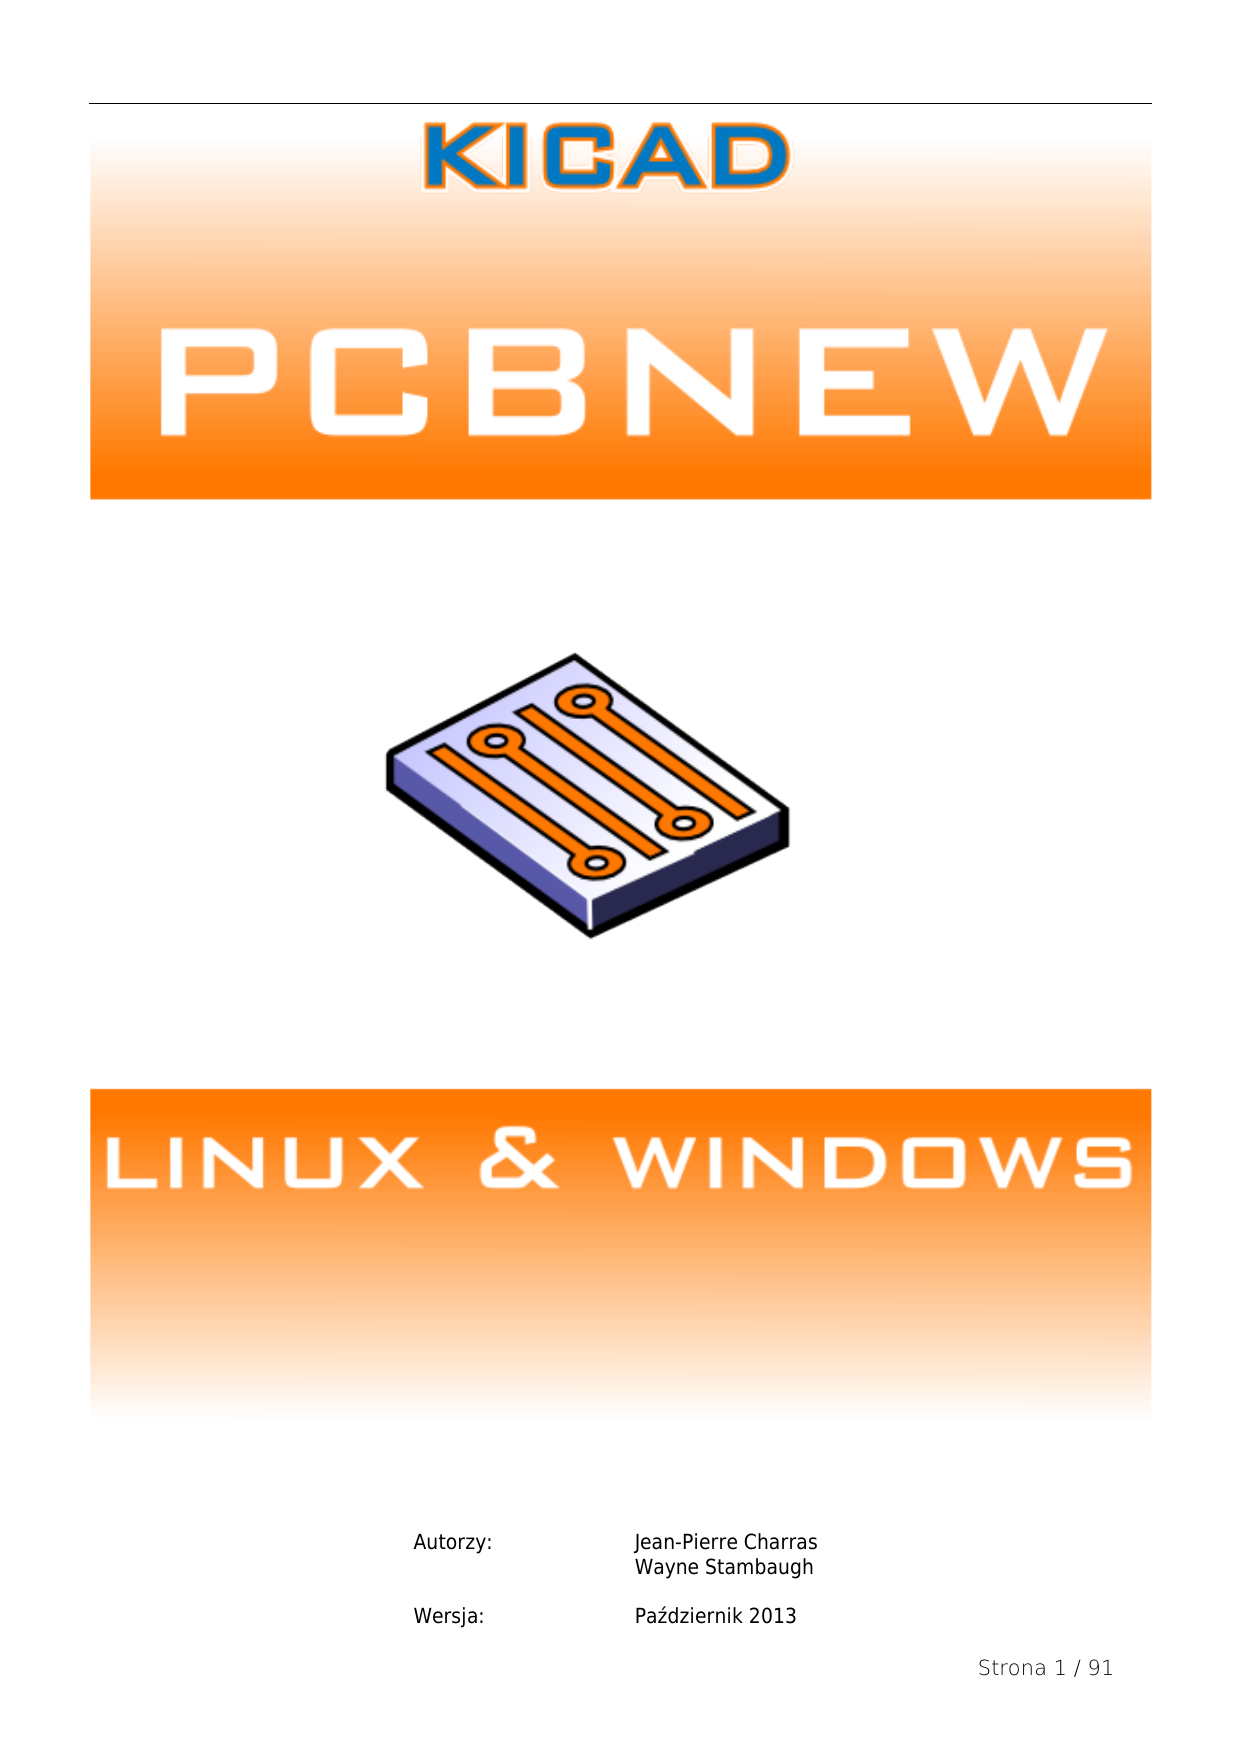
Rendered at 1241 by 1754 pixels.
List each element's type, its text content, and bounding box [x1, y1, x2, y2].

text Wersja: Październik 2013 [266, 1604, 1152, 1628]
text Autorzy: Jean-Pierre Charras [266, 1530, 1152, 1555]
text Wayne Stambaugh [266, 1555, 1152, 1579]
picture [90, 76, 1152, 1476]
